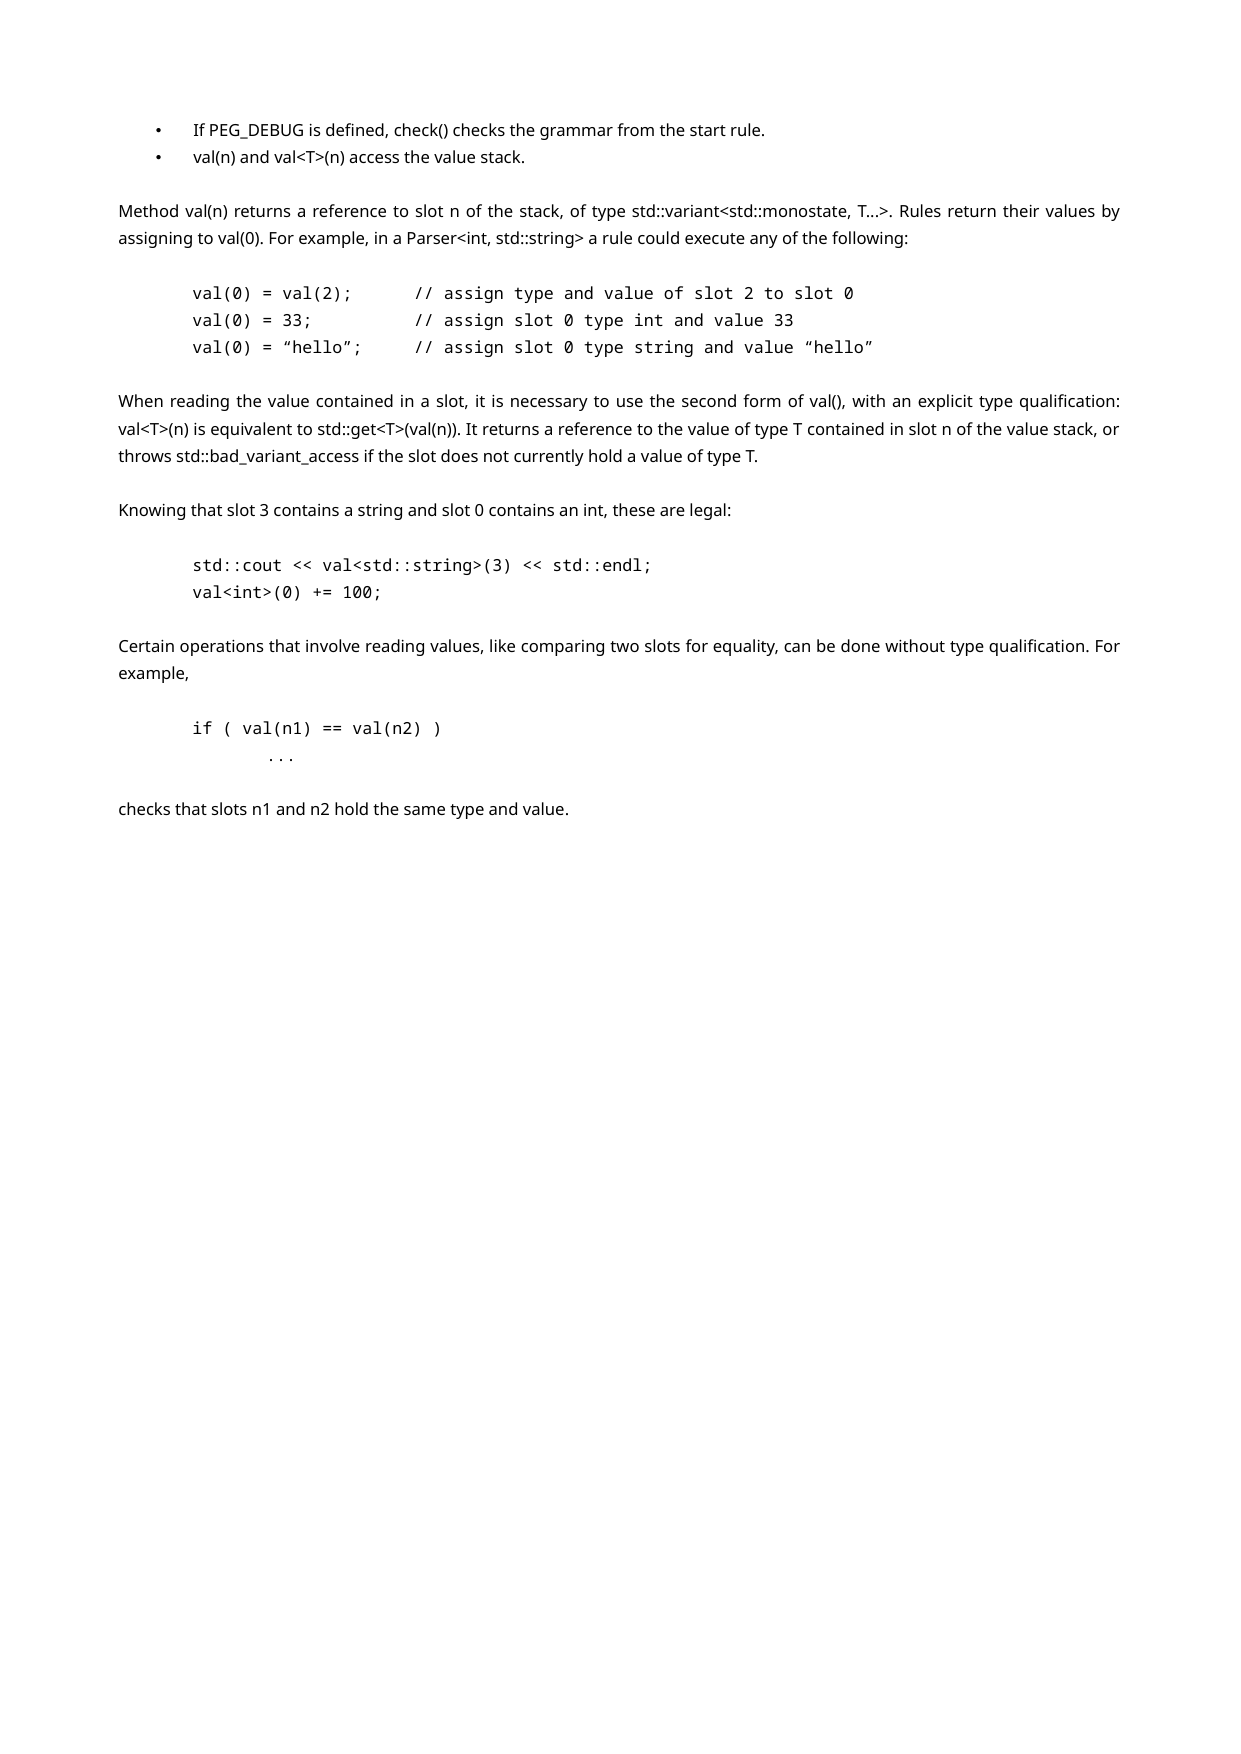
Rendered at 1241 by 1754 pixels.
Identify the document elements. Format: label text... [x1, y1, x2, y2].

text val<int>(0) += 100; [192, 580, 1122, 603]
text Knowing that slot 3 contains a string and slot 0 contains an int, these are legal: [118, 499, 1122, 521]
list If PEG_DEBUG is defined, check() checks the grammar from the start rule. [156, 118, 1122, 141]
text Certain operations that involve reading values, like comparing two slots for equality, can be done without type qualification. For example, [118, 635, 1122, 684]
text std::cout << val<std::string>(3) << std::endl; [192, 553, 1122, 576]
text checks that slots n1 and n2 hold the same type and value. [118, 798, 1122, 821]
text ... [192, 743, 1122, 766]
list val(n) and val<T>(n) access the value stack. [156, 145, 1122, 168]
text val(0) = 33; // assign slot 0 type int and value 33 [192, 308, 1122, 331]
text val(0) = val(2); // assign type and value of slot 2 to slot 0 [192, 281, 1122, 304]
text val(0) = “hello”; // assign slot 0 type string and value “hello” [192, 336, 1122, 358]
text Method val(n) returns a reference to slot n of the stack, of type std::variant<std::monostate, T...>. Rules return their values by assigning to val(0). For example, in a Parser<int, std::string> a rule could execute any of the following: [118, 200, 1122, 249]
text When reading the value contained in a slot, it is necessary to use the second form of val(), with an explicit type qualification: val<T>(n) is equivalent to std::get<T>(val(n)). It returns a reference to the value of type T contained in slot n of the value stack, or throws std::bad_variant_access if the slot does not currently hold a value of type T. [118, 390, 1122, 467]
text if ( val(n1) == val(n2) ) [192, 716, 1122, 739]
